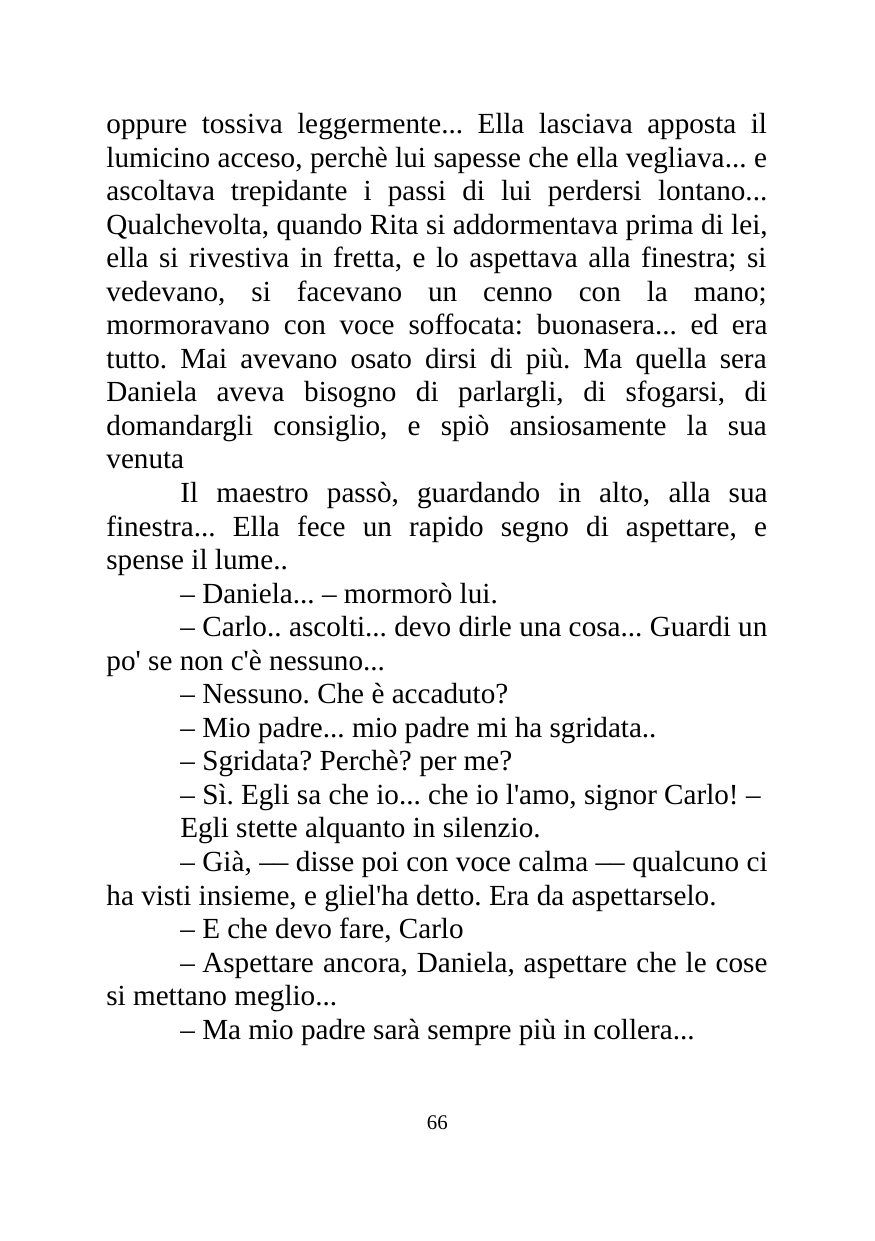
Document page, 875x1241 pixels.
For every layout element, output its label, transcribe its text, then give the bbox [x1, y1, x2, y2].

text – Sgridata? Perchè? per me? [106, 743, 768, 777]
text oppure tossiva leggermente... Ella lasciava apposta il lumicino acceso, perchè lui sapesse che ella vegliava... e ascoltava trepidante i passi di lui perdersi lontano... Qualchevolta, quando Rita si addormentava prima di lei, ella si rivestiva in fretta, e lo aspettava alla finestra; si vedevano, si facevano un cenno con la mano; mormoravano con voce soffocata: buonasera... ed era tutto. Mai avevano osato dirsi di più. Ma quella sera Daniela aveva bisogno di parlargli, di sfogarsi, di domandargli consiglio, e spiò ansiosamente la sua venuta [106, 106, 768, 475]
text – Ma mio padre sarà sempre più in collera... [106, 1012, 768, 1045]
text – Aspettare ancora, Daniela, aspettare che le cose si mettano meglio... [106, 945, 768, 1012]
text Egli stette alquanto in silenzio. [106, 811, 768, 844]
text – Già, –– disse poi con voce calma –– qualcuno ci ha visti insieme, e gliel'ha detto. Era da aspettarselo. [106, 844, 768, 911]
text – E che devo fare, Carlo [106, 911, 768, 945]
text – Sì. Egli sa che io... che io l'amo, signor Carlo! – [106, 777, 768, 811]
text – Carlo.. ascolti... devo dirle una cosa... Guardi un po' se non c'è nessuno... [106, 609, 768, 676]
text – Daniela... – mormorò lui. [106, 576, 768, 609]
text Il maestro passò, guardando in alto, alla sua finestra... Ella fece un rapido segno di aspettare, e spense il lume.. [106, 475, 768, 576]
text – Mio padre... mio padre mi ha sgridata.. [106, 710, 768, 743]
text – Nessuno. Che è accaduto? [106, 676, 768, 710]
